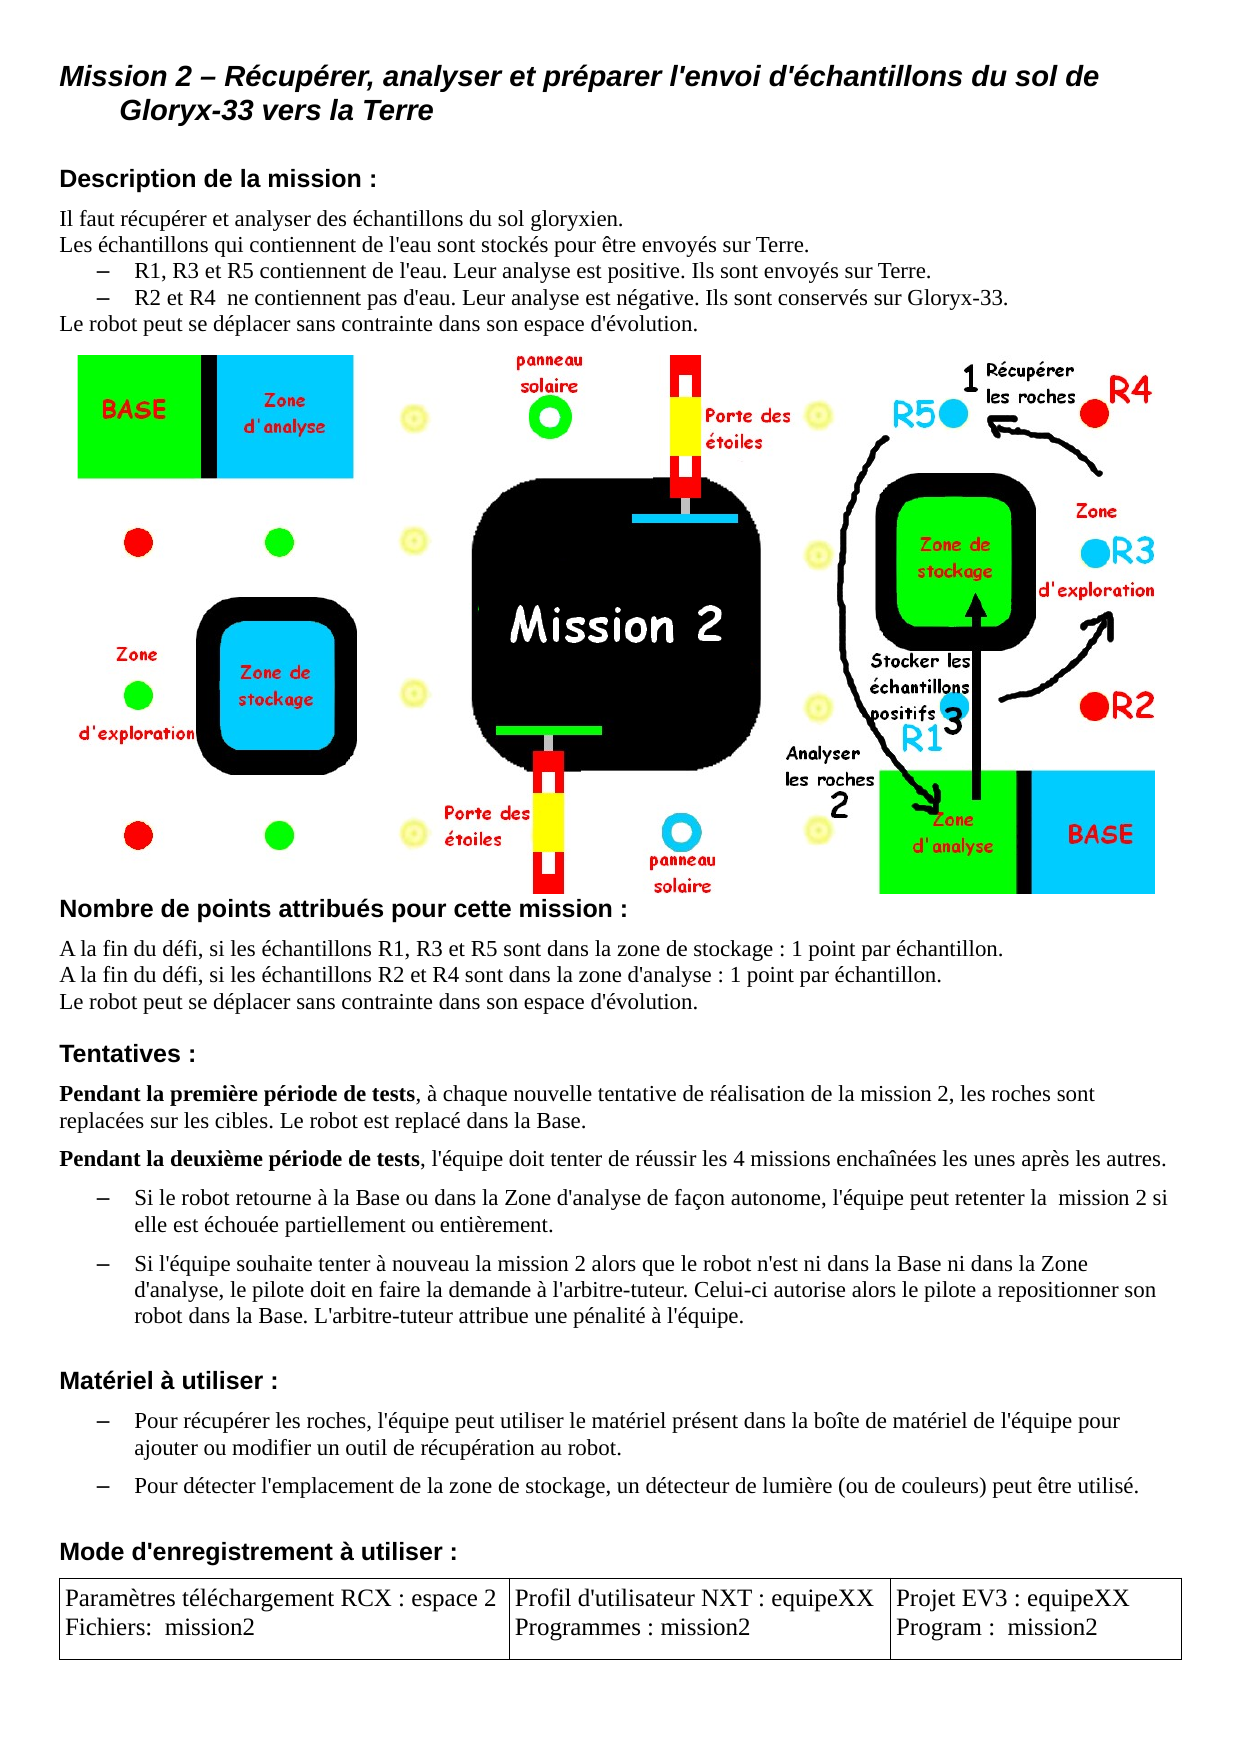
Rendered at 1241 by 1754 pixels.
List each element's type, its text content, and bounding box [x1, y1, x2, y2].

text Il faut récupérer et analyser des échantillons du sol gloryxien. [59, 205, 1181, 231]
list R2 et R4 ne contiennent pas d'eau. Leur analyse est négative. Ils sont conservés sur Gloryx-33. [97, 284, 1181, 310]
subtitle Matériel à utiliser : [59, 1366, 1181, 1395]
text A la fin du défi, si les échantillons R1, R3 et R5 sont dans la zone de stockage : 1 point par échantillon. [59, 935, 1181, 961]
subtitle Description de la mission : [59, 164, 1181, 192]
text Pendant la première période de tests, à chaque nouvelle tentative de réalisation de la mission 2, les roches sont replacées sur les cibles. Le robot est replacé dans la Base. [59, 1080, 1181, 1133]
subtitle Mode d'enregistrement à utiliser : [59, 1536, 1181, 1565]
picture [264, 418, 327, 437]
text Les échantillons qui contiennent de l'eau sont stockés pour être envoyés sur Terre. [59, 231, 1181, 258]
list Si l'équipe souhaite tenter à nouveau la mission 2 alors que le robot n'est ni dans la Base ni dans la Zone d'analyse, le pilote doit en faire la demande à l'arbitre-tuteur. Celui-ci autorise alors le pilote a repositionner son robot dans la Base. L'arbitre-tuteur attribue une pénalité à l'équipe. [97, 1249, 1181, 1329]
picture [77, 355, 1155, 894]
text Pendant la deuxième période de tests, l'équipe doit tenter de réussir les 4 missions enchaînées les unes après les autres. [59, 1146, 1181, 1172]
subtitle Mission 2 – Récupérer, analyser et préparer l'envoi d'échantillons du sol de Gloryx-33 vers la Terre [59, 59, 1181, 126]
list Pour détecter l'emplacement de la zone de stockage, un détecteur de lumière (ou de couleurs) peut être utilisé. [97, 1473, 1181, 1499]
table_header Profil d'utilisateur NXT : equipeXX Programmes : mission2 [510, 1579, 890, 1659]
picture [264, 392, 306, 409]
subtitle Nombre de points attribués pour cette mission : [59, 894, 1181, 922]
text Le robot peut se déplacer sans contrainte dans son espace d'évolution. [59, 988, 1181, 1014]
list Pour récupérer les roches, l'équipe peut utiliser le matériel présent dans la boîte de matériel de l'équipe pour ajouter ou modifier un outil de récupération au robot. [97, 1407, 1181, 1460]
list Si le robot retourne à la Base ou dans la Zone d'analyse de façon autonome, l'équipe peut retenter la mission 2 si elle est échouée partiellement ou entièrement. [97, 1184, 1181, 1237]
table_header Projet EV3 : equipeXX Program : mission2 [891, 1579, 1181, 1659]
subtitle Tentatives : [59, 1039, 1181, 1068]
text A la fin du défi, si les échantillons R2 et R4 sont dans la zone d'analyse : 1 point par échantillon. [59, 961, 1181, 988]
text Le robot peut se déplacer sans contrainte dans son espace d'évolution. [59, 310, 1181, 337]
table_header Paramètres téléchargement RCX : espace 2 Fichiers: mission2 [60, 1579, 509, 1659]
picture [244, 418, 260, 434]
picture [1069, 823, 1132, 845]
list R1, R3 et R5 contiennent de l'eau. Leur analyse est positive. Ils sont envoyés sur Terre. [97, 258, 1181, 284]
